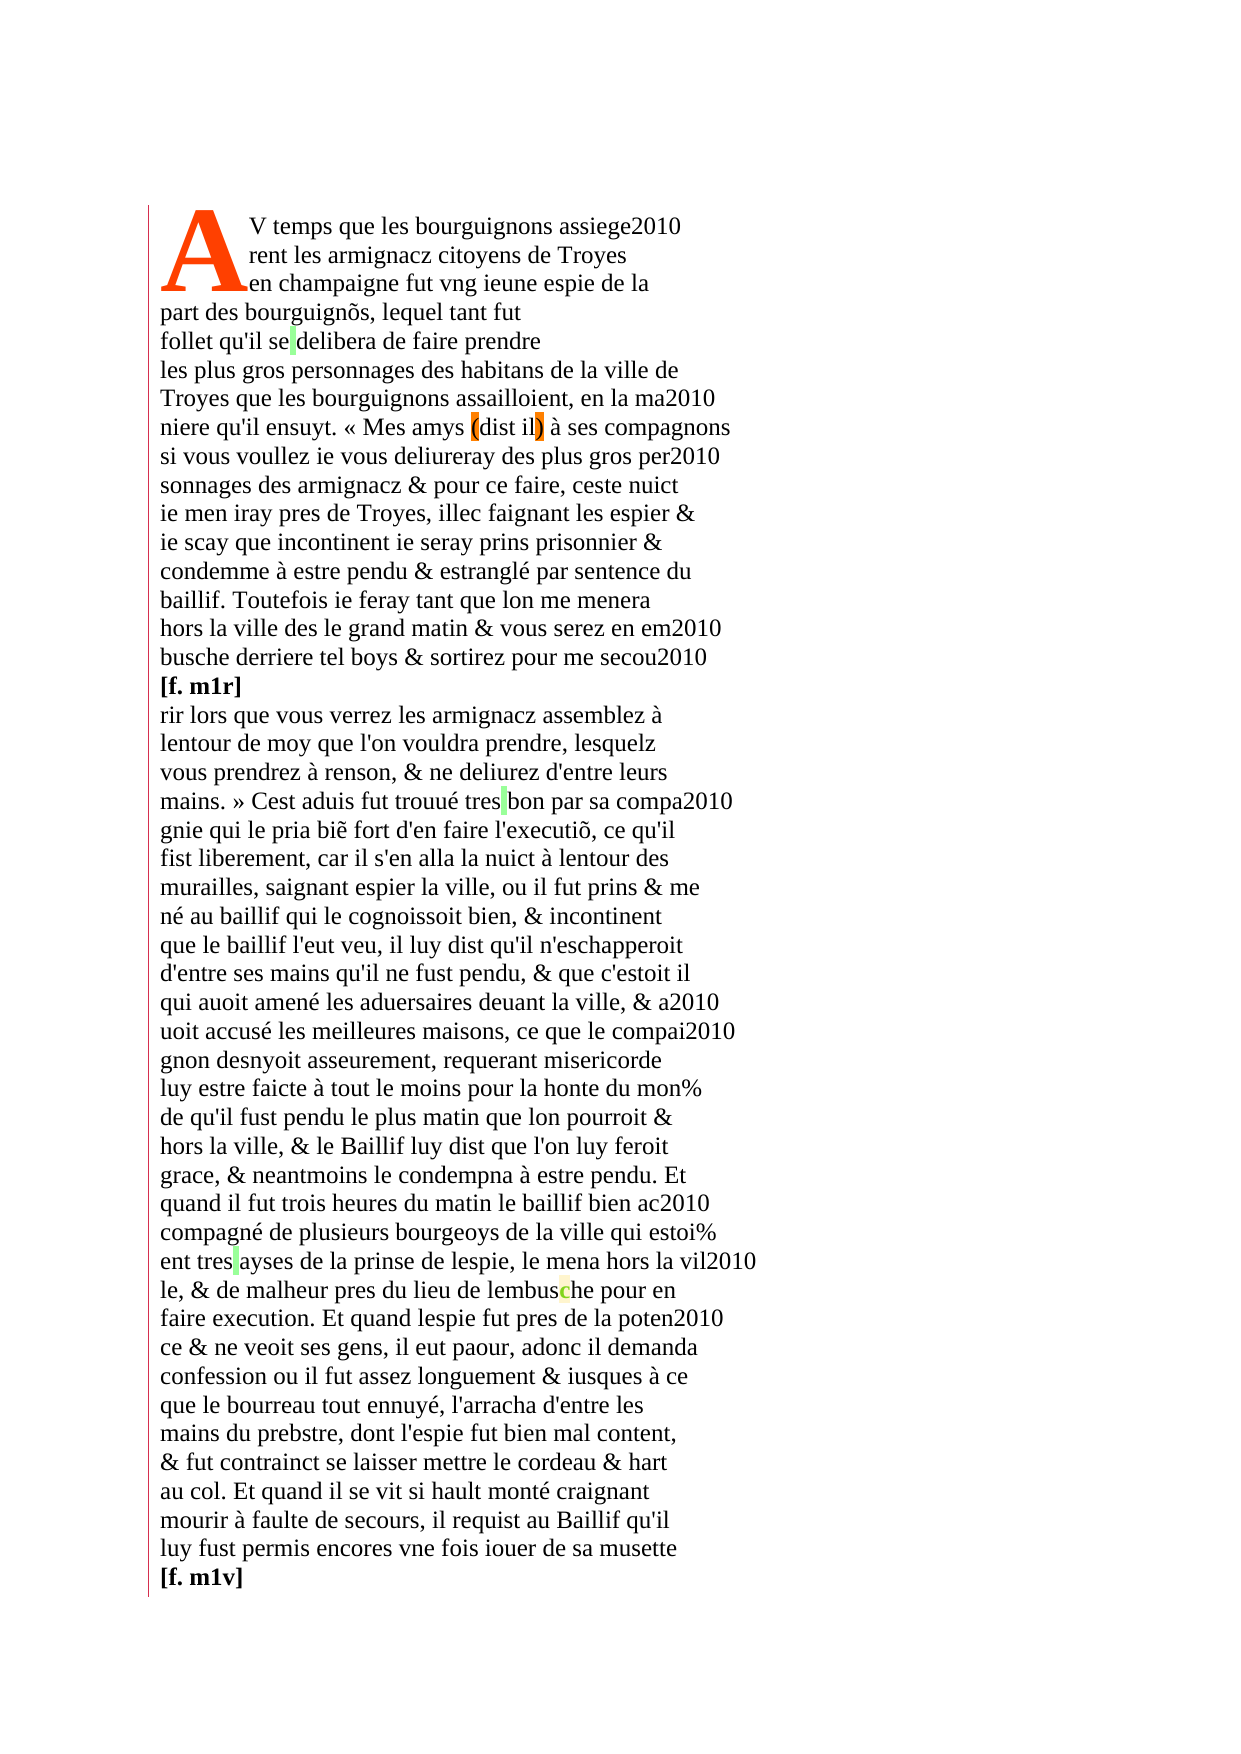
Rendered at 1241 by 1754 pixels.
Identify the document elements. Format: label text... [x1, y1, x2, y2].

text AV temps que les bourguignons assiege2010 rent les armignacz citoyens de Troyes en champaigne fut vng ieune espie de la part des bourguignõs, lequel tant fut follet qu'il se delibera de faire prendre les plus gros personnages des habitans de la ville de Troyes que les bourguignons assailloient, en la ma2010 niere qu'il ensuyt. « Mes amys (dist il) à ses compagnons si vous voullez ie vous deliureray des plus gros per2010 sonnages des armignacz & pour ce faire, ceste nuict ie men iray pres de Troyes, illec faignant les espier & ie scay que incontinent ie seray prins prisonnier & condemme à estre pendu & estranglé par sentence du baillif. Toutefois ie feray tant que lon me menera hors la ville des le grand matin & vous serez en em2010 busche derriere tel boys & sortirez pour me secou2010 [f. m1r] rir lors que vous verrez les armignacz assemblez à lentour de moy que l'on vouldra prendre, lesquelz vous prendrez à renson, & ne deliurez d'entre leurs mains. » Cest aduis fut trouué tres bon par sa compa2010 gnie qui le pria biẽ fort d'en faire l'executiõ, ce qu'il fist liberement, car il s'en alla la nuict à lentour des murailles, saignant espier la ville, ou il fut prins & me né au baillif qui le cognoissoit bien, & incontinent que le baillif l'eut veu, il luy dist qu'il n'eschapperoit d'entre ses mains qu'il ne fust pendu, & que c'estoit il qui auoit amené les aduersaires deuant la ville, & a2010 uoit accusé les meilleures maisons, ce que le compai2010 gnon desnyoit asseurement, requerant misericorde luy estre faicte à tout le moins pour la honte du mon% de qu'il fust pendu le plus matin que lon pourroit & hors la ville, & le Baillif luy dist que l'on luy feroit grace, & neantmoins le condempna à estre pendu. Et quand il fut trois heures du matin le baillif bien ac2010 compagné de plusieurs bourgeoys de la ville qui estoi% ent tres ayses de la prinse de lespie, le mena hors la vil2010 le, & de malheur pres du lieu de lembusche pour en faire execution. Et quand lespie fut pres de la poten2010 ce & ne veoit ses gens, il eut paour, adonc il demanda confession ou il fut assez longuement & iusques à ce que le bourreau tout ennuyé, l'arracha d'entre les mains du prebstre, dont l'espie fut bien mal content, & fut contrainct se laisser mettre le cordeau & hart au col. Et quand il se vit si hault monté craignant mourir à faulte de secours, il requist au Baillif qu'il luy fust permis encores vne fois iouer de sa musette [f. m1v] [149, 205, 1093, 1597]
